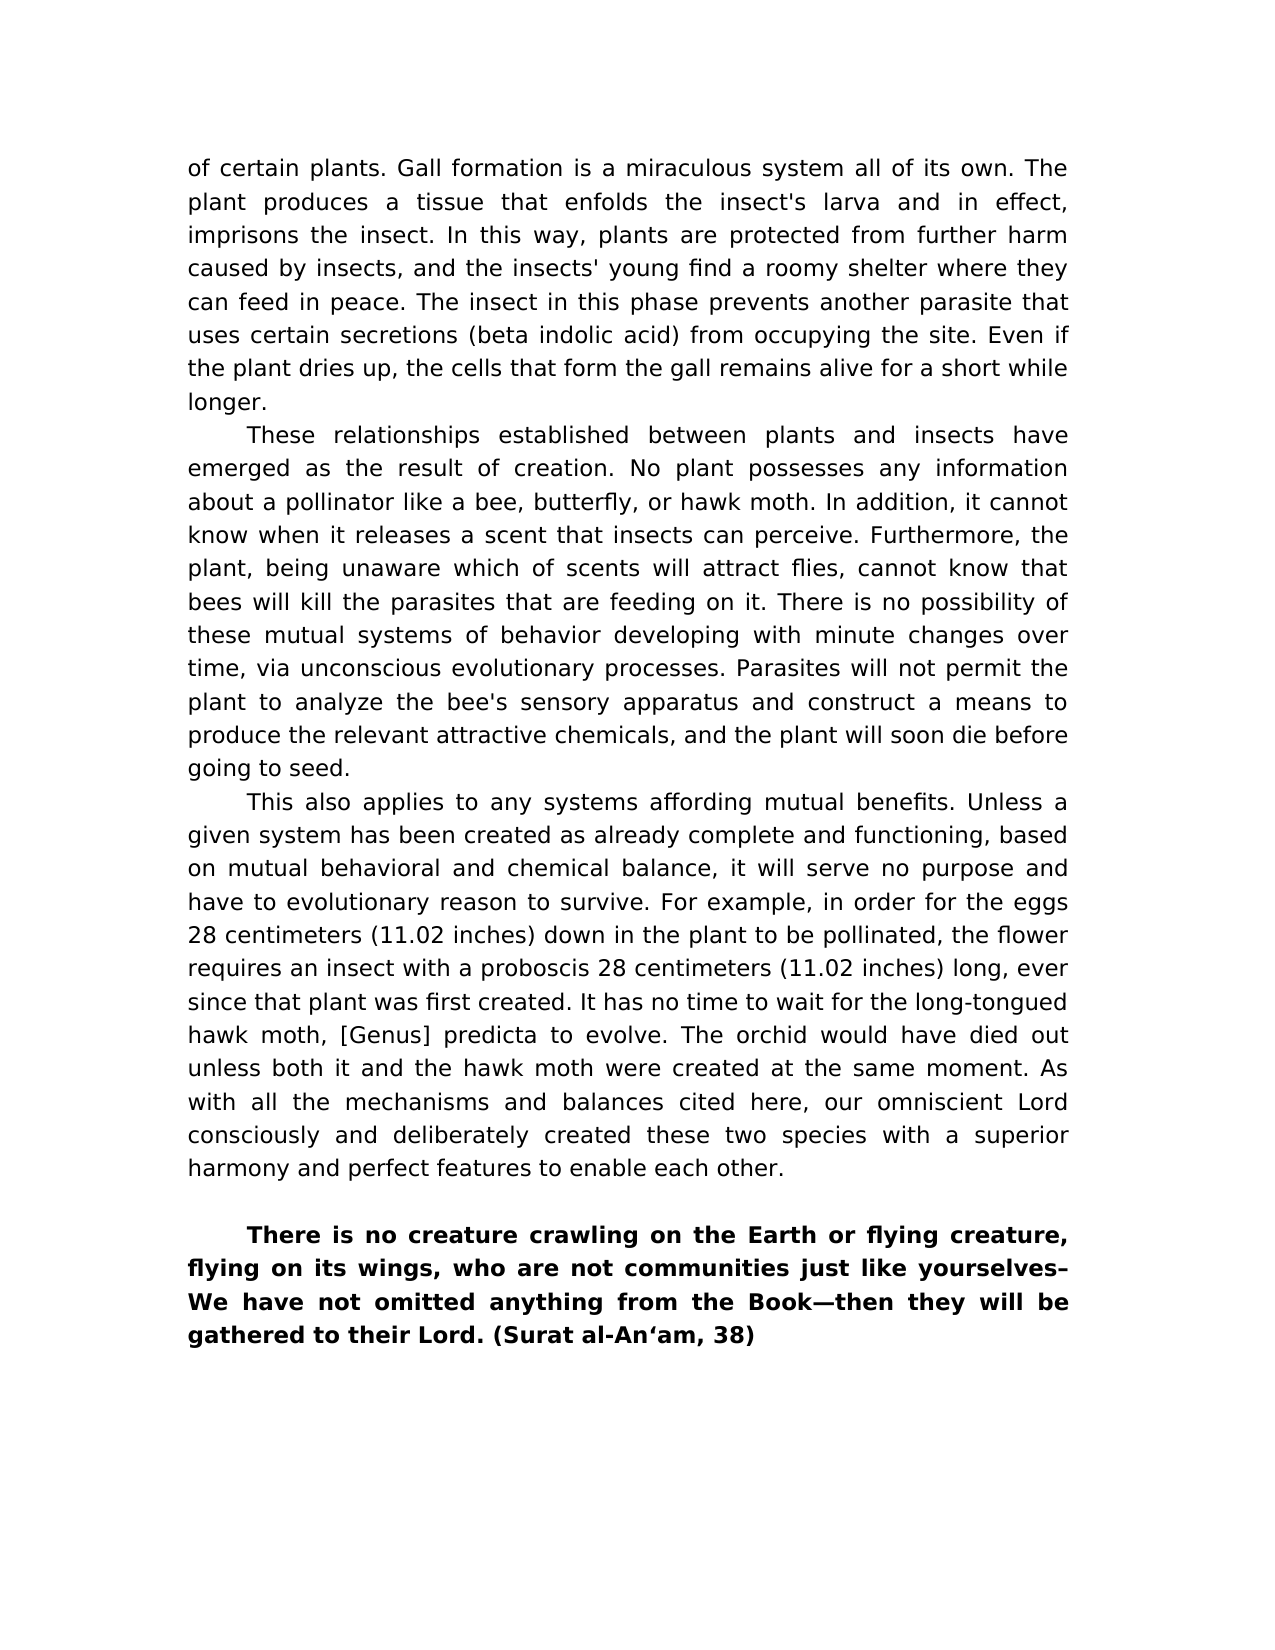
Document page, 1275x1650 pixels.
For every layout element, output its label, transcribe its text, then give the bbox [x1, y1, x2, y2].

text These relationships established between plants and insects have emerged as the result of creation. No plant possesses any information about a pollinator like a bee, butterfly, or hawk moth. In addition, it cannot know when it releases a scent that insects can perceive. Furthermore, the plant, being unaware which of scents will attract flies, cannot know that bees will kill the parasites that are feeding on it. There is no possibility of these mutual systems of behavior developing with minute changes over time, via unconscious evolutionary processes. Parasites will not permit the plant to analyze the bee's sensory apparatus and construct a means to produce the relevant attractive chemicals, and the plant will soon die before going to seed. [187, 417, 1070, 783]
text There is no creature crawling on the Earth or flying creature, flying on its wings, who are not communities just like yourselves–We have not omitted anything from the Book—then they will be gathered to their Lord. (Surat al-An‘am, 38) [187, 1217, 1070, 1350]
text This also applies to any systems affording mutual benefits. Unless a given system has been created as already complete and functioning, based on mutual behavioral and chemical balance, it will serve no purpose and have to evolutionary reason to survive. For example, in order for the eggs 28 centimeters (11.02 inches) down in the plant to be pollinated, the flower requires an insect with a proboscis 28 centimeters (11.02 inches) long, ever since that plant was first created. It has no time to wait for the long-tongued hawk moth, [Genus] predicta to evolve. The orchid would have died out unless both it and the hawk moth were created at the same moment. As with all the mechanisms and balances cited here, our omniscient Lord consciously and deliberately created these two species with a superior harmony and perfect features to enable each other. [187, 783, 1070, 1183]
text of certain plants. Gall formation is a miraculous system all of its own. The plant produces a tissue that enfolds the insect's larva and in effect, imprisons the insect. In this way, plants are protected from further harm caused by insects, and the insects' young find a roomy shelter where they can feed in peace. The insect in this phase prevents another parasite that uses certain secretions (beta indolic acid) from occupying the site. Even if the plant dries up, the cells that form the gall remains alive for a short while longer. [187, 150, 1070, 417]
